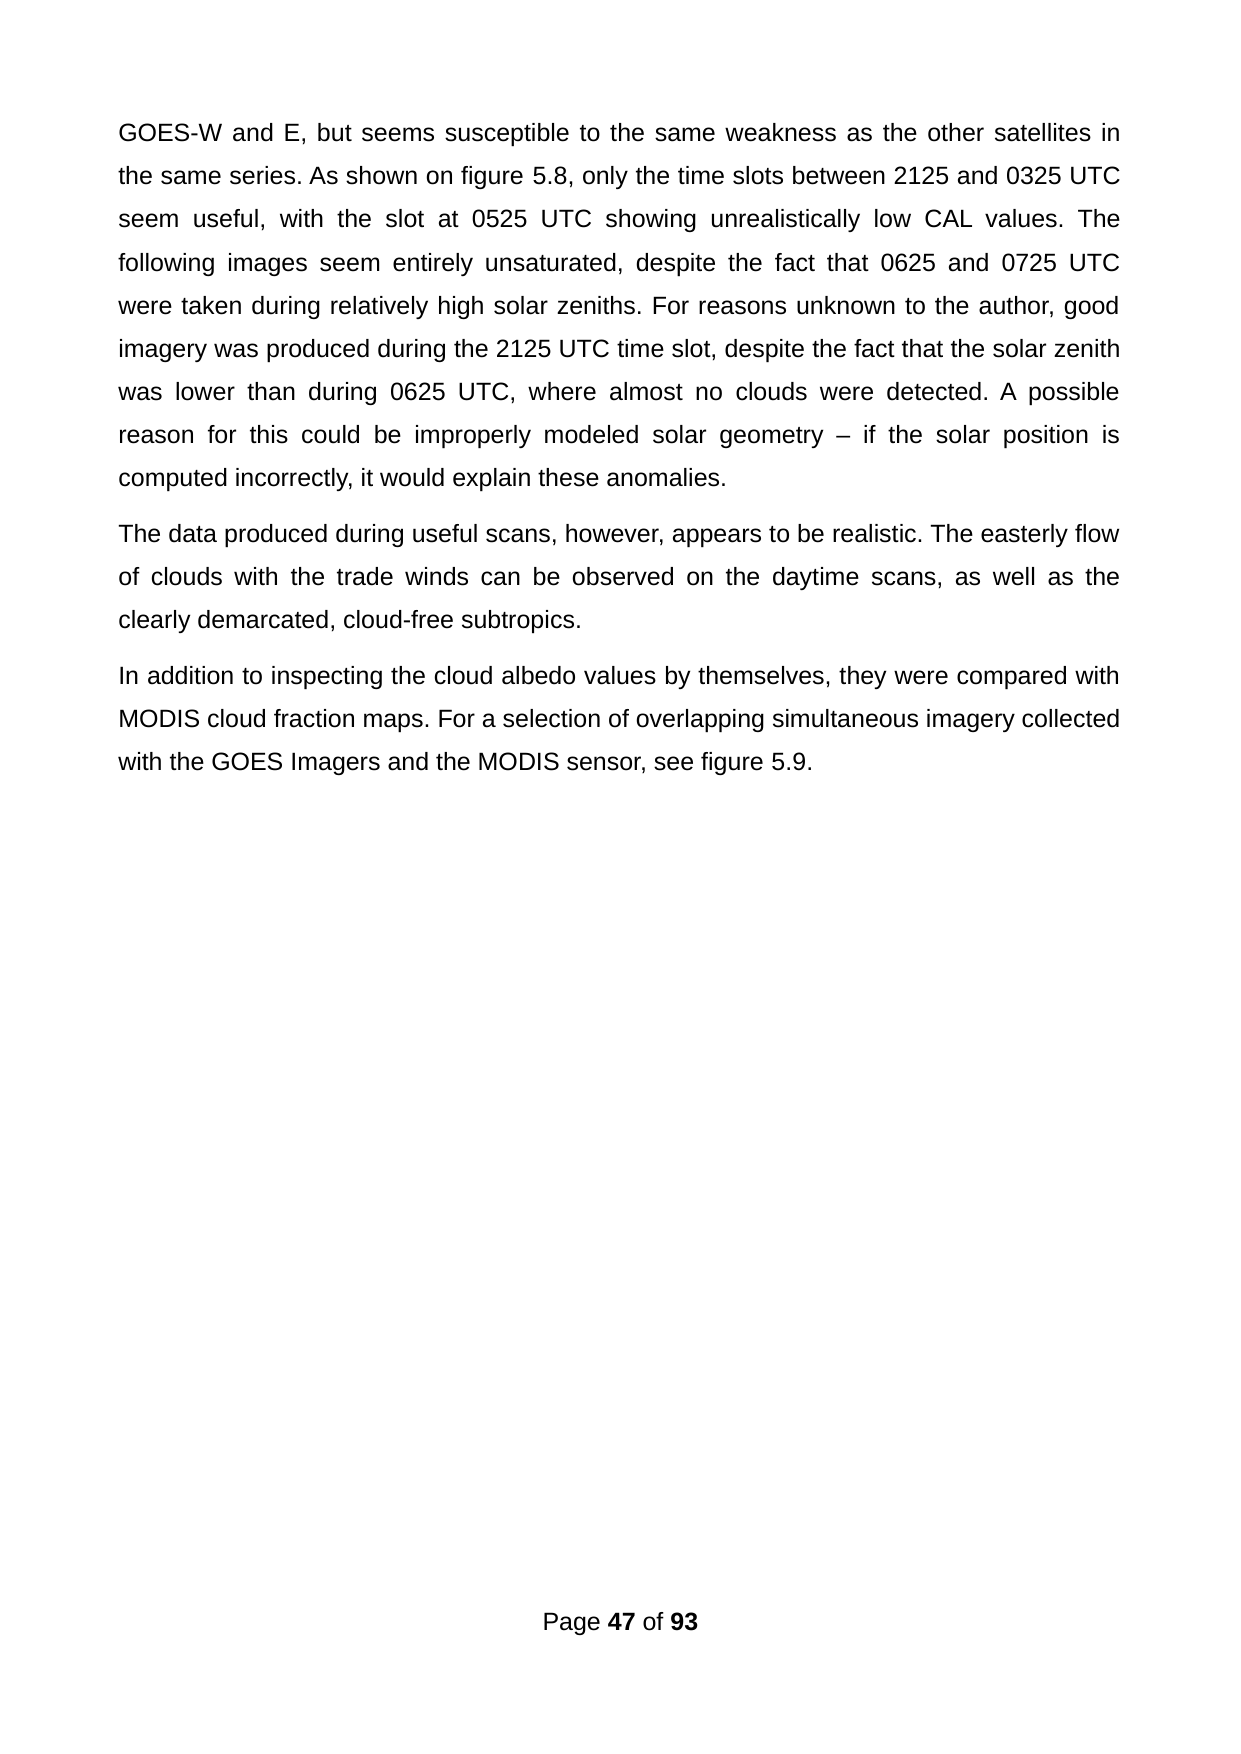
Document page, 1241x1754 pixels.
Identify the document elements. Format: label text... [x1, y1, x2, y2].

text The data produced during useful scans, however, appears to be realistic. The easterly flow of clouds with the trade winds can be observed on the daytime scans, as well as the clearly demarcated, cloud-free subtropics. [118, 519, 1122, 634]
text In addition to inspecting the cloud albedo values by themselves, they were compared with MODIS cloud fraction maps. For a selection of overlapping simultaneous imagery collected with the GOES Imagers and the MODIS sensor, see figure 5.9. [118, 661, 1122, 776]
text GOES-W and E, but seems susceptible to the same weakness as the other satellites in the same series. As shown on figure 5.8, only the time slots between 2125 and 0325 UTC seem useful, with the slot at 0525 UTC showing unrealistically low CAL values. The following images seem entirely unsaturated, despite the fact that 0625 and 0725 UTC were taken during relatively high solar zeniths. For reasons unknown to the author, good imagery was produced during the 2125 UTC time slot, despite the fact that the solar zenith was lower than during 0625 UTC, where almost no clouds were detected. A possible reason for this could be improperly modeled solar geometry – if the solar position is computed incorrectly, it would explain these anomalies. [118, 118, 1122, 492]
